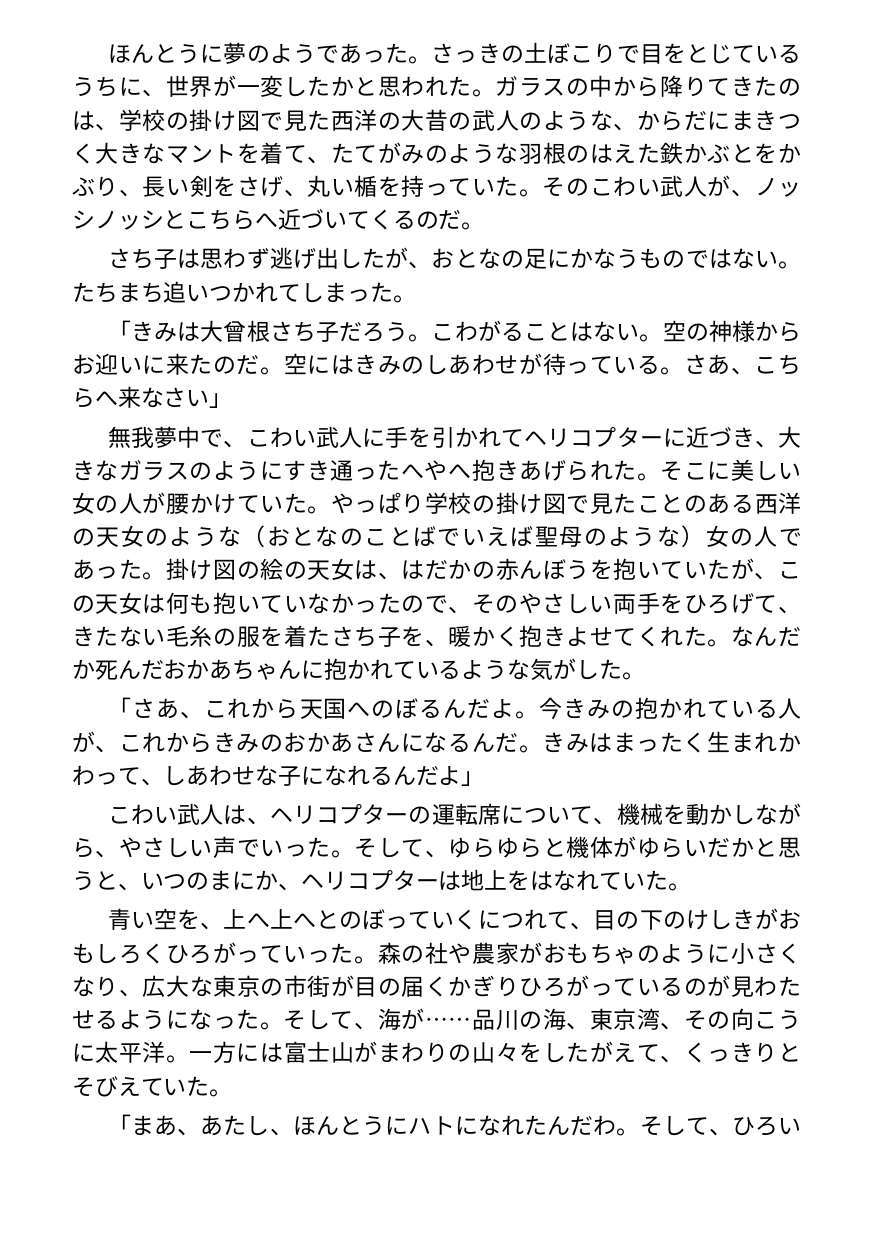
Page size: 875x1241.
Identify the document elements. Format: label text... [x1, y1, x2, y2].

text 無我夢中で、こわい武人に手を引かれてヘリコプターに近づき、大きなガラスのようにすき通ったへやへ抱きあげられた。そこに美しい女の人が腰かけていた。やっぱり学校の掛け図で見たことのある西洋の天女のような（おとなのことばでいえば聖母のような）女の人であった。掛け図の絵の天女は、はだかの赤んぼうを抱いていたが、この天女は何も抱いていなかったので、そのやさしい両手をひろげて、きたない毛糸の服を着たさち子を、暖かく抱きよせてくれた。なんだか死んだおかあちゃんに抱かれているような気がした。 [72, 419, 802, 685]
text 「きみは大曾根さち子だろう。こわがることはない。空の神様からお迎いに来たのだ。空にはきみのしあわせが待っている。さあ、こちらへ来なさい」 [72, 314, 802, 413]
text こわい武人は、ヘリコプターの運転席について、機械を動かしながら、やさしい声でいった。そして、ゆらゆらと機体がゆらいだかと思うと、いつのまにか、ヘリコプターは地上をはなれていた。 [72, 797, 802, 896]
text さち子は思わず逃げ出したが、おとなの足にかなうものではない。たちまち追いつかれてしまった。 [72, 241, 802, 308]
text 「まあ、あたし、ほんとうにハトになれたんだわ。そして、ひろい [72, 1108, 802, 1141]
text ほんとうに夢のようであった。さっきの土ぼこりで目をとじているうちに、世界が一変したかと思われた。ガラスの中から降りてきたのは、学校の掛け図で見た西洋の大昔の武人のような、からだにまきつく大きなマントを着て、たてがみのような羽根のはえた鉄かぶとをかぶり、長い剣をさげ、丸い楯を持っていた。そのこわい武人が、ノッシノッシとこちらへ近づいてくるのだ。 [72, 36, 802, 235]
text 青い空を、上へ上へとのぼっていくにつれて、目の下のけしきがおもしろくひろがっていった。森の社や農家がおもちゃのように小さくなり、広大な東京の市街が目の届くかぎりひろがっているのが見わたせるようになった。そして、海が……品川の海、東京湾、その向こうに太平洋。一方には富士山がまわりの山々をしたがえて、くっきりとそびえていた。 [72, 902, 802, 1102]
text 「さあ、これから天国へのぼるんだよ。今きみの抱かれている人が、これからきみのおかあさんになるんだ。きみはまったく生まれかわって、しあわせな子になれるんだよ」 [72, 691, 802, 791]
